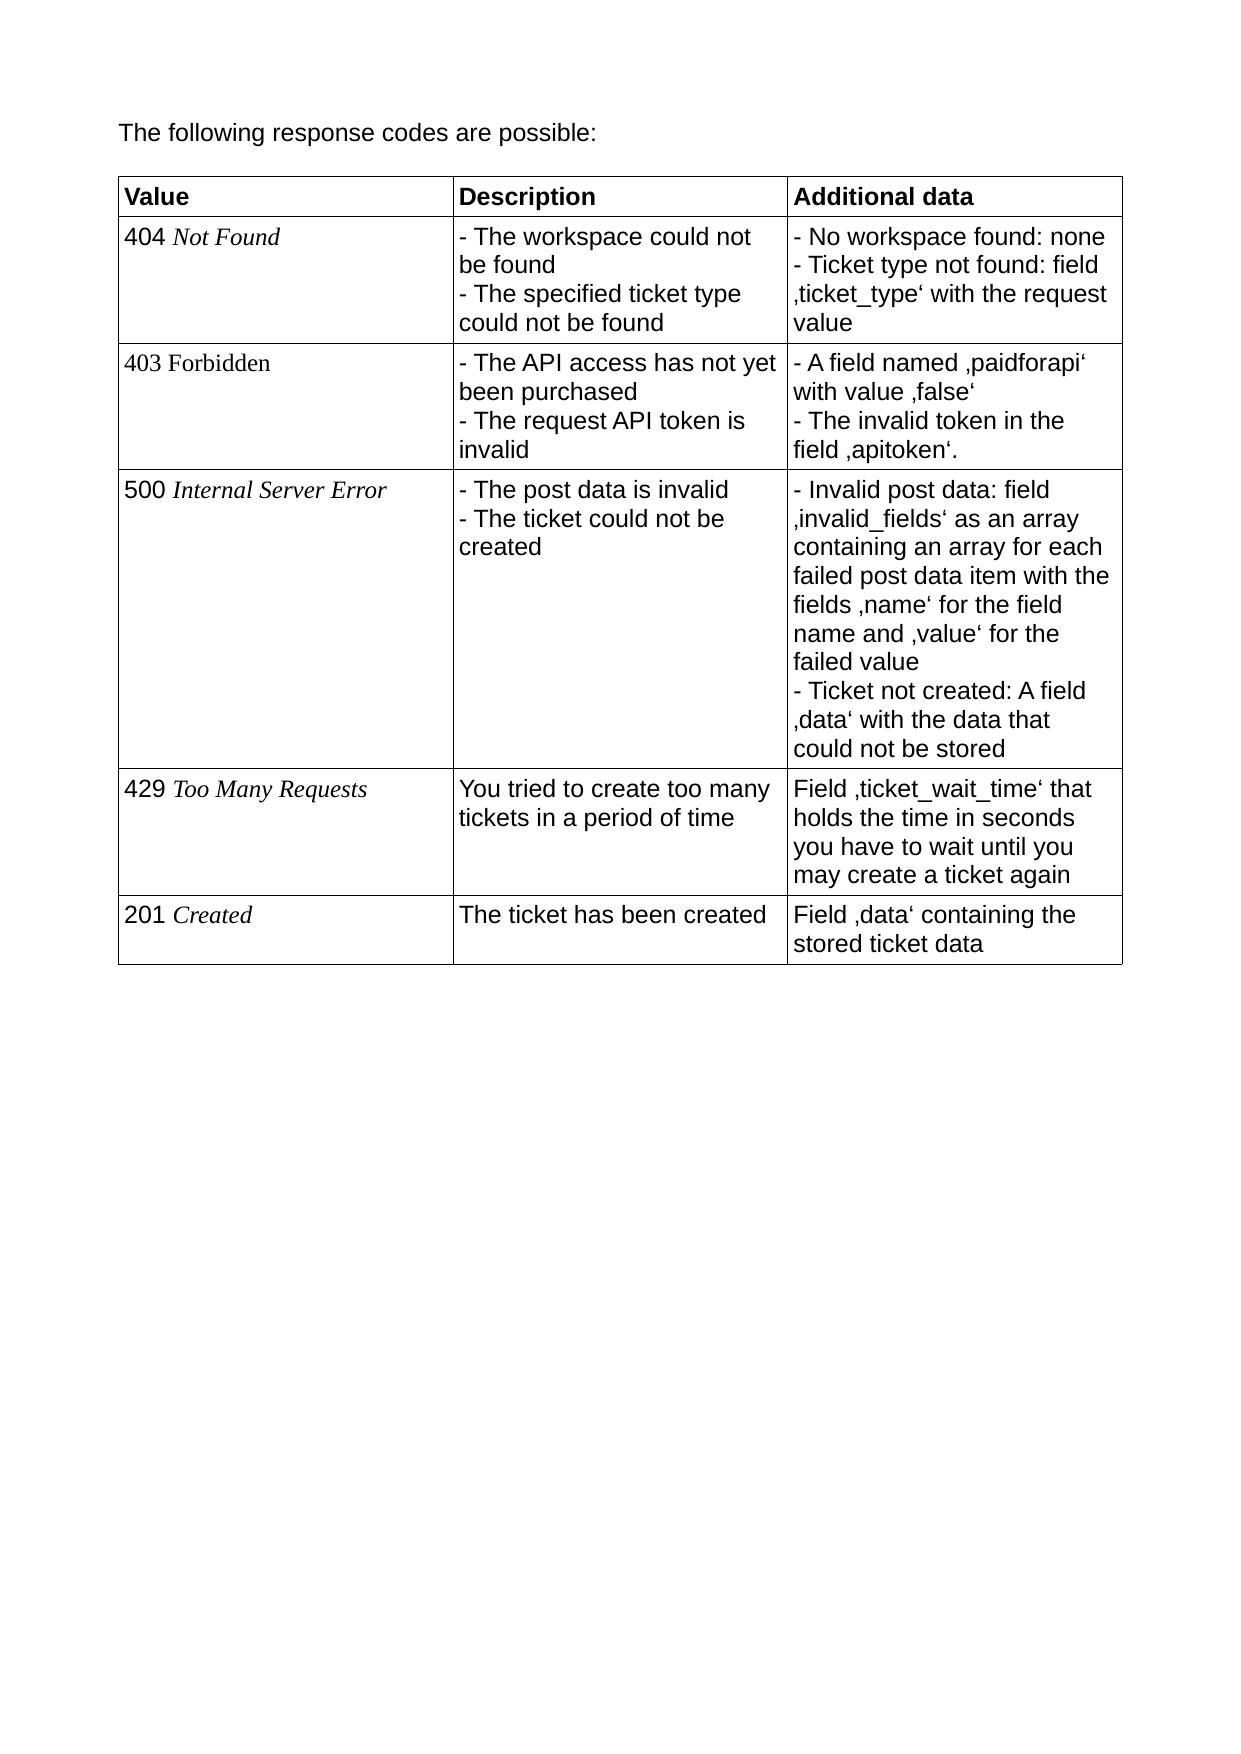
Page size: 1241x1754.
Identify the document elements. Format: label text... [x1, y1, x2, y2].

table_cell - Invalid post data: field ‚invalid_fields‘ as an array containing an array for each failed post data item with the fields ‚name‘ for the field name and ‚value‘ for the failed value - Ticket not created: A field ‚data‘ with the data that could not be stored [788, 470, 1122, 768]
table_cell - The API access has not yet been purchased - The request API token is invalid [454, 344, 787, 469]
table_header Description [454, 177, 787, 216]
table_cell You tried to create too many tickets in a period of time [454, 769, 787, 895]
table_cell - The post data is invalid - The ticket could not be created [454, 470, 787, 768]
table_header Value [119, 177, 453, 216]
table_cell The ticket has been created [454, 896, 787, 964]
table_cell - A field named ‚paidforapi‘ with value ‚false‘ - The invalid token in the field ‚apitoken‘. [788, 344, 1122, 469]
table_cell - The workspace could not be found - The specified ticket type could not be found [454, 217, 787, 342]
table_cell 404 Not Found [119, 217, 453, 342]
table_cell - No workspace found: none - Ticket type not found: field ‚ticket_type‘ with the request value [788, 217, 1122, 342]
table_cell Field ‚data‘ containing the stored ticket data [788, 896, 1122, 964]
text The following response codes are possible: [118, 118, 1122, 147]
table_cell 201 Created [119, 896, 453, 964]
table_cell 500 Internal Server Error [119, 470, 453, 768]
table_cell 429 Too Many Requests [119, 769, 453, 895]
table_cell Field ‚ticket_wait_time‘ that holds the time in seconds you have to wait until you may create a ticket again [788, 769, 1122, 895]
table_cell 403 Forbidden [119, 344, 453, 469]
table_header Additional data [788, 177, 1122, 216]
